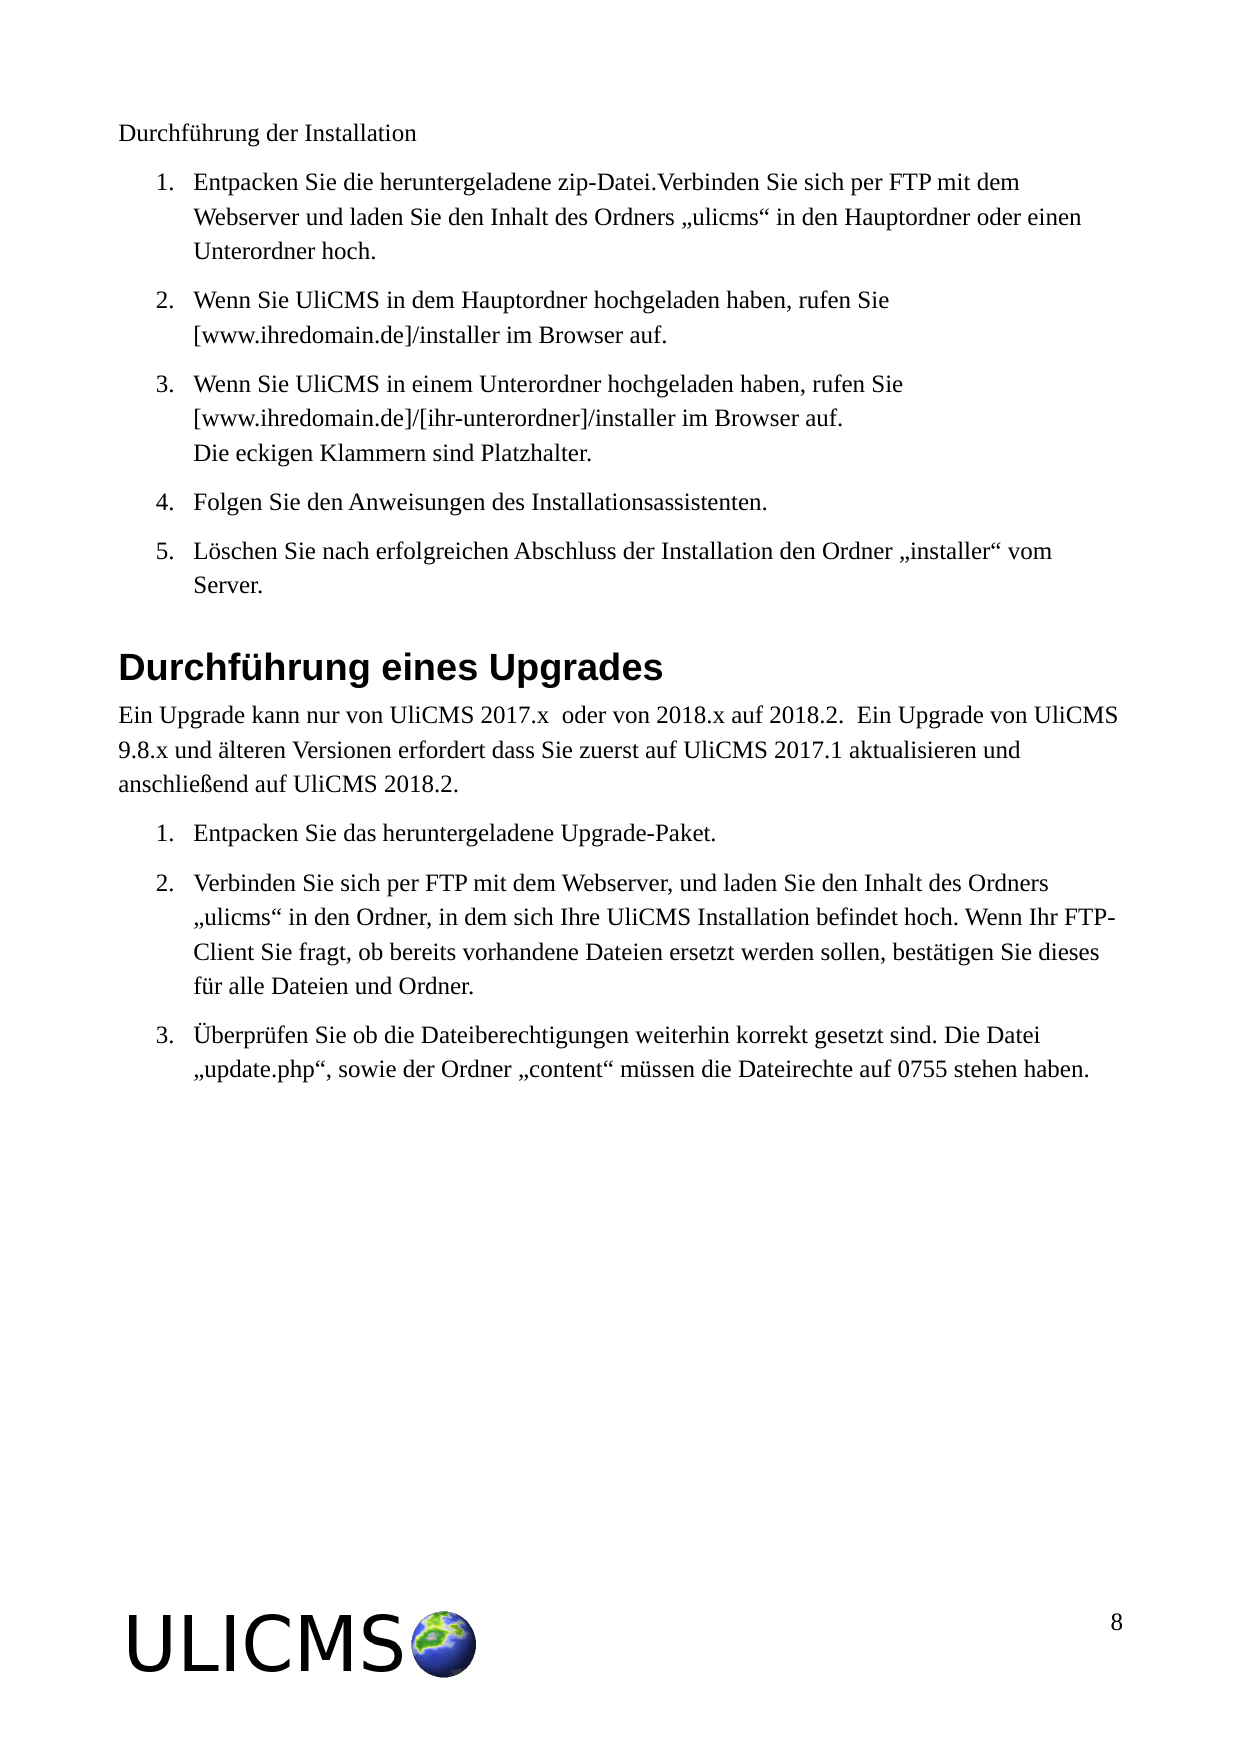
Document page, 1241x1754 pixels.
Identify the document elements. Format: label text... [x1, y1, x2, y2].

list Folgen Sie den Anweisungen des Installationsassistenten. [156, 487, 1123, 516]
list Verbinden Sie sich per FTP mit dem Webserver, und laden Sie den Inhalt des Ordners „ulicms“ in den Ordner, in dem sich Ihre UliCMS Installation befindet hoch. Wenn Ihr FTP-Client Sie fragt, ob bereits vorhandene Dateien ersetzt werden sollen, bestätigen Sie dieses für alle Dateien und Ordner. [156, 868, 1123, 1000]
picture [118, 1607, 479, 1681]
list Löschen Sie nach erfolgreichen Abschluss der Installation den Ordner „installer“ vom Server. [156, 536, 1123, 599]
text Ein Upgrade kann nur von UliCMS 2017.x oder von 2018.x auf 2018.2. Ein Upgrade von UliCMS 9.8.x und älteren Versionen erfordert dass Sie zuerst auf UliCMS 2017.1 aktualisieren und anschließend auf UliCMS 2018.2. [118, 701, 1123, 798]
list Wenn Sie UliCMS in einem Unterordner hochgeladen haben, rufen Sie [www.ihredomain.de]/[ihr-unterordner]/installer im Browser auf. Die eckigen Klammern sind Platzhalter. [156, 369, 1123, 466]
list Wenn Sie UliCMS in dem Hauptordner hochgeladen haben, rufen Sie [www.ihredomain.de]/installer im Browser auf. [156, 285, 1123, 348]
list Überprüfen Sie ob die Dateiberechtigungen weiterhin korrekt gesetzt sind. Die Datei „update.php“, sowie der Ordner „content“ müssen die Dateirechte auf 0755 stehen haben. [156, 1020, 1123, 1083]
list Entpacken Sie die heruntergeladene zip-Datei.Verbinden Sie sich per FTP mit dem Webserver und laden Sie den Inhalt des Ordners „ulicms“ in den Hauptordner oder einen Unterordner hoch. [156, 167, 1123, 265]
list Entpacken Sie das heruntergeladene Upgrade-Paket. [156, 818, 1123, 847]
